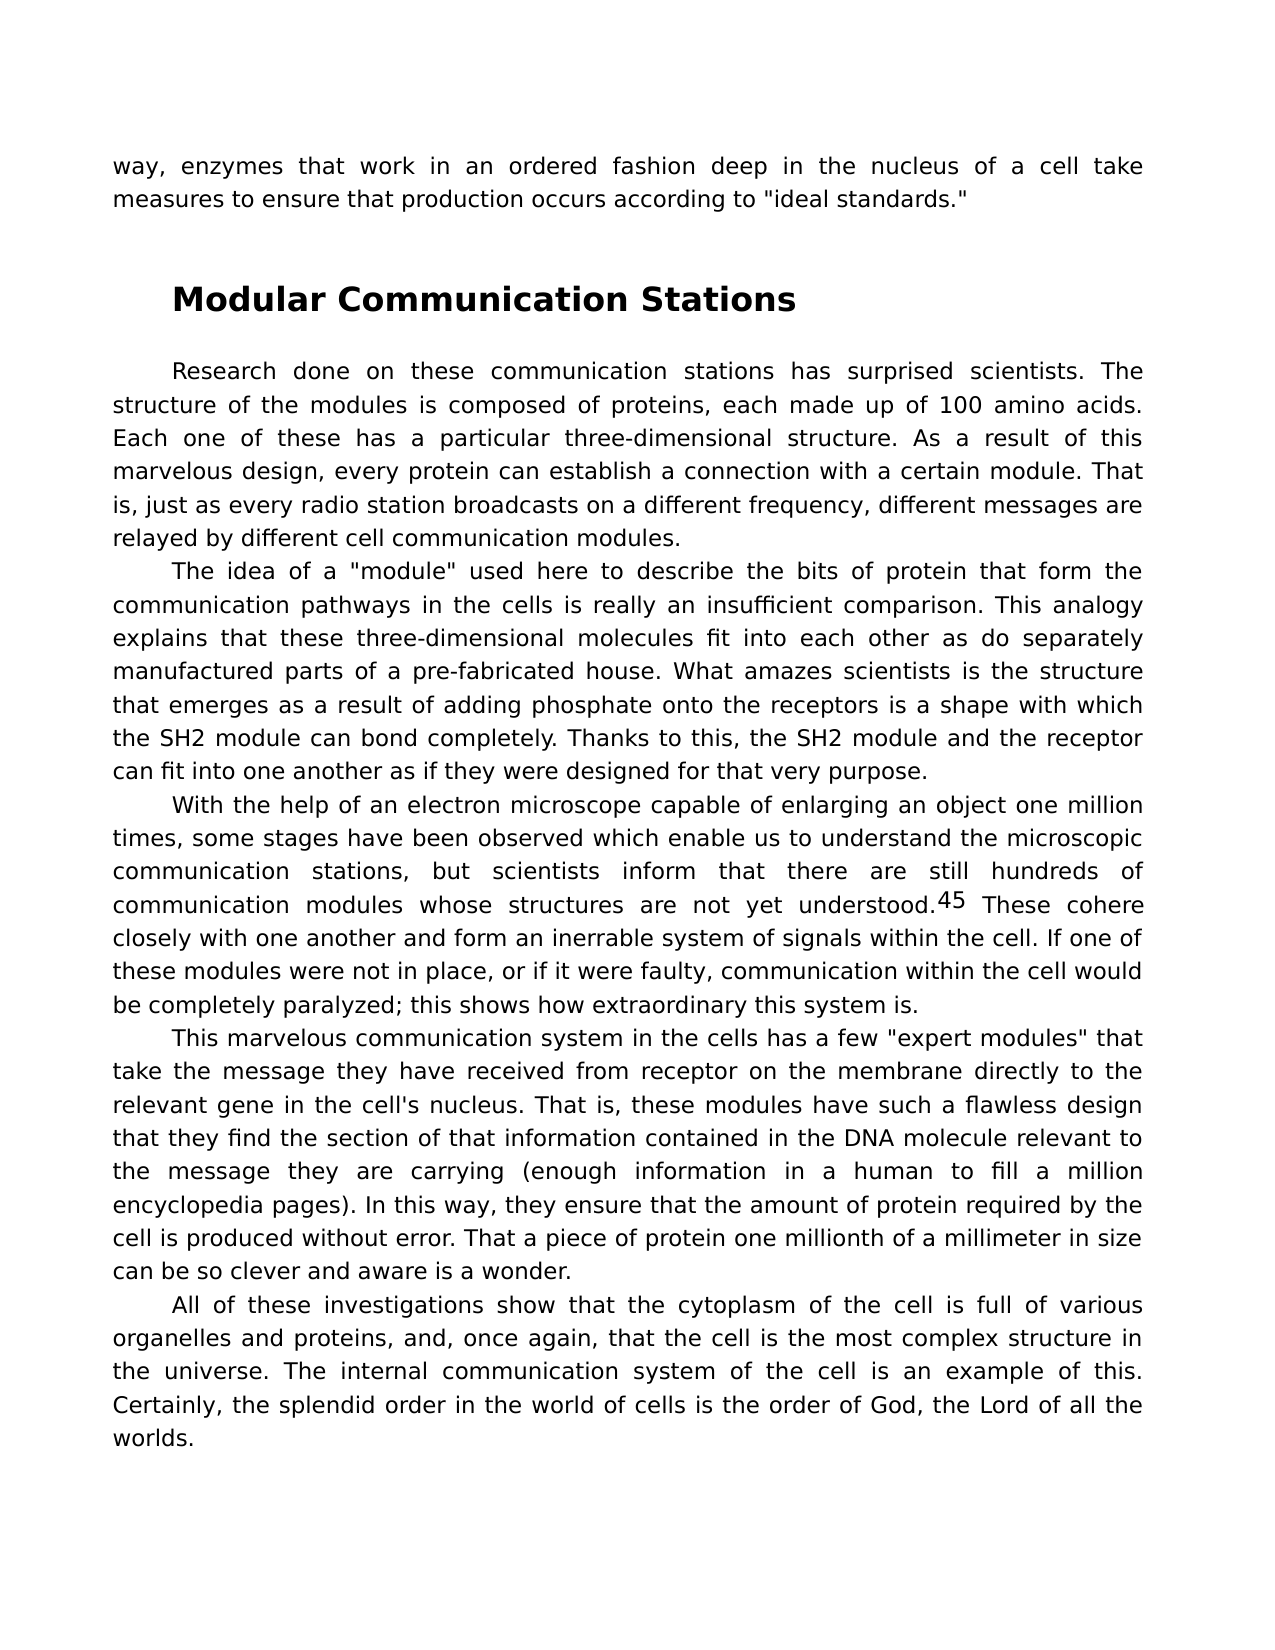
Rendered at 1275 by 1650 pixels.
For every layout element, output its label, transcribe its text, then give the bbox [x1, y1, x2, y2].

text Research done on these communication stations has surprised scientists. The structure of the modules is composed of proteins, each made up of 100 amino acids. Each one of these has a particular three-dimensional structure. As a result of this marvelous design, every protein can establish a connection with a certain module. That is, just as every radio station broadcasts on a different frequency, different messages are relayed by different cell communication modules. [112, 353, 1145, 553]
text With the help of an electron microscope capable of enlarging an object one million times, some stages have been observed which enable us to understand the microscopic communication stations, but scientists inform that there are still hundreds of communication modules whose structures are not yet understood.45 These cohere closely with one another and form an inerrable system of signals within the cell. If one of these modules were not in place, or if it were faulty, communication within the cell would be completely paralyzed; this shows how extraordinary this system is. [112, 786, 1145, 1020]
text The idea of a "module" used here to describe the bits of protein that form the communication pathways in the cells is really an insufficient comparison. This analogy explains that these three-dimensional molecules fit into each other as do separately manufactured parts of a pre-fabricated house. What amazes scientists is the structure that emerges as a result of adding phosphate onto the receptors is a shape with which the SH2 module can bond completely. Thanks to this, the SH2 module and the receptor can fit into one another as if they were designed for that very purpose. [112, 553, 1145, 786]
text This marvelous communication system in the cells has a few "expert modules" that take the message they have received from receptor on the membrane directly to the relevant gene in the cell's nucleus. That is, these modules have such a flawless design that they find the section of that information contained in the DNA molecule relevant to the message they are carrying (enough information in a human to fill a million encyclopedia pages). In this way, they ensure that the amount of protein required by the cell is produced without error. That a piece of protein one millionth of a millimeter in size can be so clever and aware is a wonder. [112, 1020, 1145, 1286]
text Modular Communication Stations [112, 281, 1145, 320]
text way, enzymes that work in an ordered fashion deep in the nucleus of a cell take measures to ensure that production occurs according to "ideal standards." [112, 148, 1145, 214]
text All of these investigations show that the cytoplasm of the cell is full of various organelles and proteins, and, once again, that the cell is the most complex structure in the universe. The internal communication system of the cell is an example of this. Certainly, the splendid order in the world of cells is the order of God, the Lord of all the worlds. [112, 1286, 1145, 1453]
